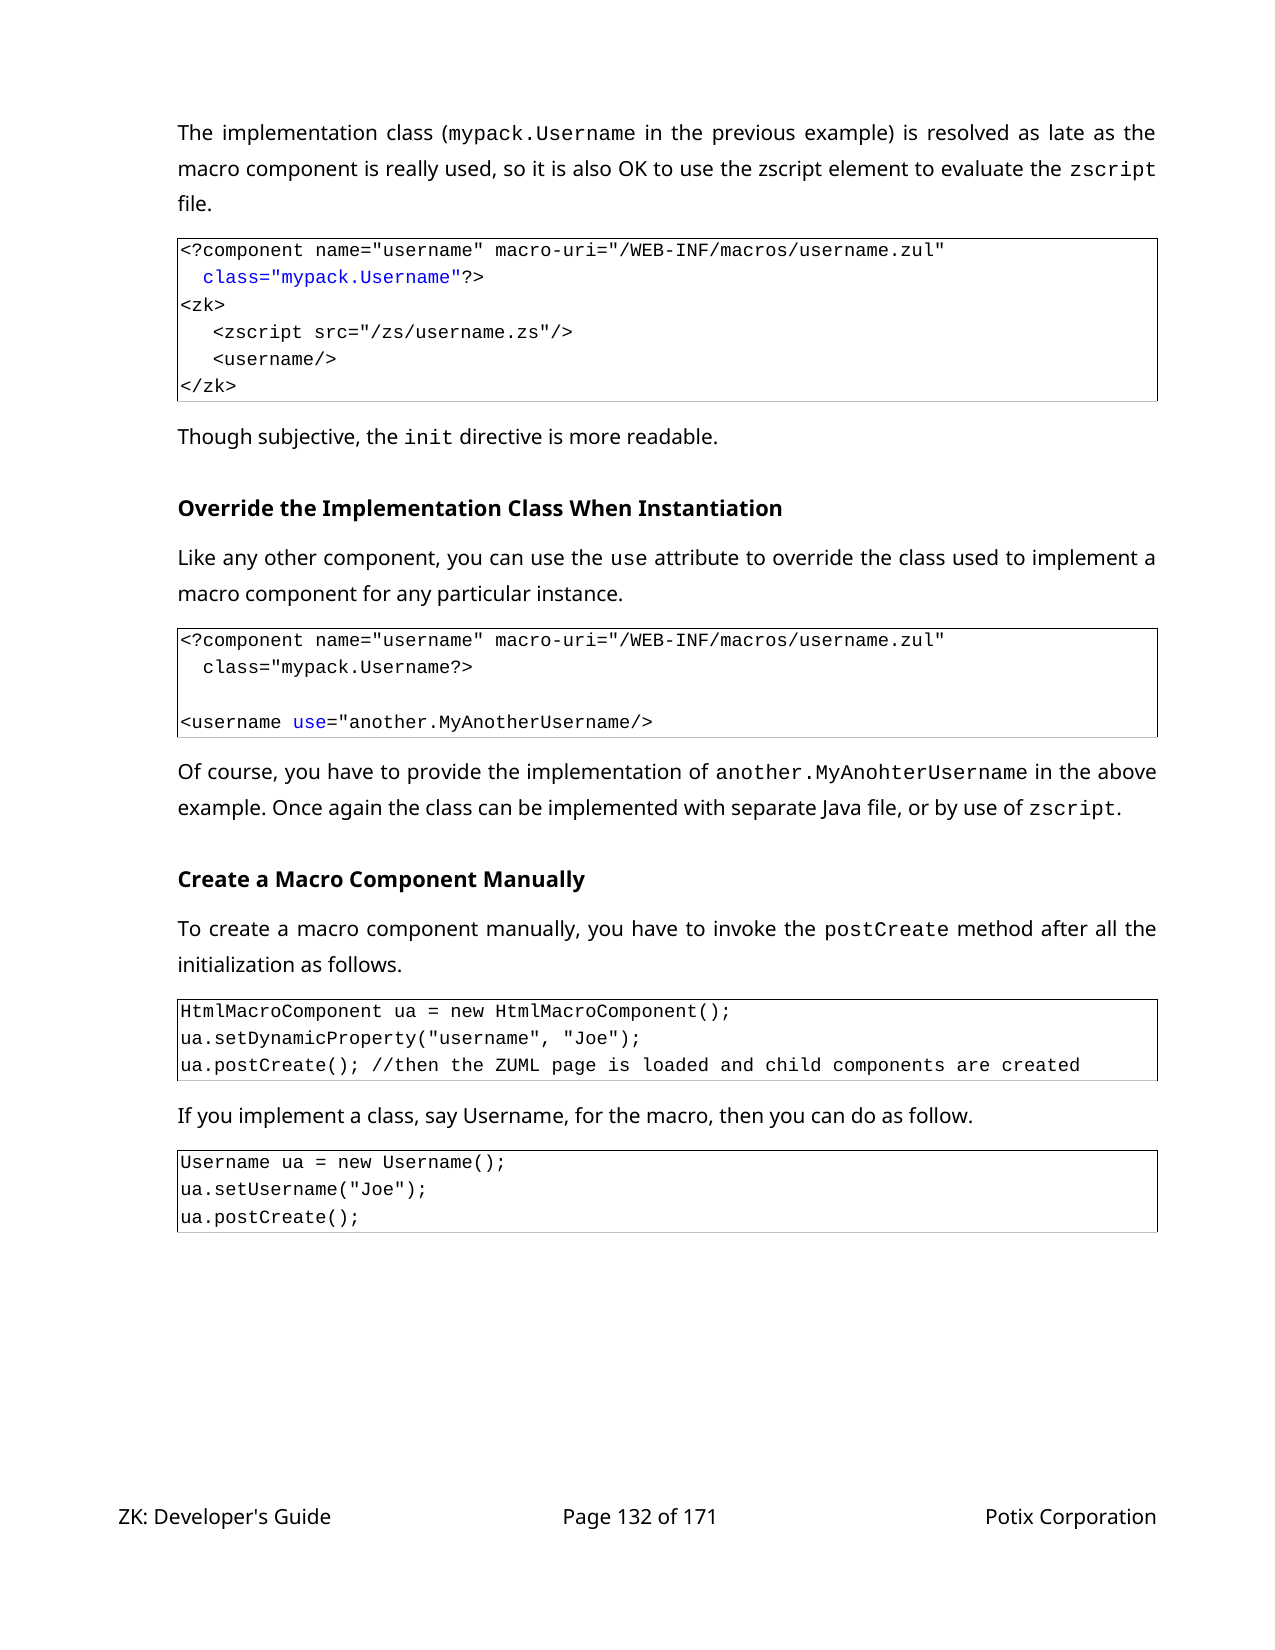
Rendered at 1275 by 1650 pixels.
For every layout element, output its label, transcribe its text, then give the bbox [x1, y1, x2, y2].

text The implementation class (mypack.Username in the previous example) is resolved as late as the macro component is really used, so it is also OK to use the zscript element to evaluate the zscript file. [177, 118, 1157, 217]
text If you implement a class, say Username, for the macro, then you can do as follow. [177, 1101, 1157, 1129]
text <?component name="username" macro-uri="/WEB-INF/macros/username.zul" [178, 629, 1157, 652]
text class="mypack.Username?> [178, 655, 1157, 679]
text ua.setUsername("Joe"); [178, 1177, 1157, 1202]
text <zscript src="/zs/username.zs"/> [178, 319, 1157, 344]
subtitle Create a Macro Component Manually [177, 864, 1157, 894]
text <zk> [178, 292, 1157, 317]
text ua.postCreate(); //then the ZUML page is loaded and child components are created [178, 1053, 1157, 1080]
text HtmlMacroComponent ua = new HtmlMacroComponent(); [178, 1000, 1157, 1023]
text <username use="another.MyAnotherUsername/> [178, 709, 1157, 737]
text To create a macro component manually, you have to invoke the postCreate method after all the initialization as follows. [177, 914, 1157, 978]
text ua.setDynamicProperty("username", "Joe"); [178, 1026, 1157, 1050]
text <username/> [178, 347, 1157, 371]
text </zk> [178, 374, 1157, 401]
text Like any other component, you can use the use attribute to override the class used to implement a macro component for any particular instance. [177, 543, 1157, 607]
text Of course, you have to provide the implementation of another.MyAnohterUsername in the above example. Once again the class can be implemented with separate Java file, or by use of zscript. [177, 757, 1157, 821]
text ua.postCreate(); [178, 1204, 1157, 1232]
text Though subjective, the init directive is more readable. [177, 422, 1157, 450]
text <?component name="username" macro-uri="/WEB-INF/macros/username.zul" [178, 239, 1157, 262]
text Username ua = new Username(); [178, 1151, 1157, 1174]
text class="mypack.Username"?> [178, 265, 1157, 289]
subtitle Override the Implementation Class When Instantiation [177, 493, 1157, 523]
